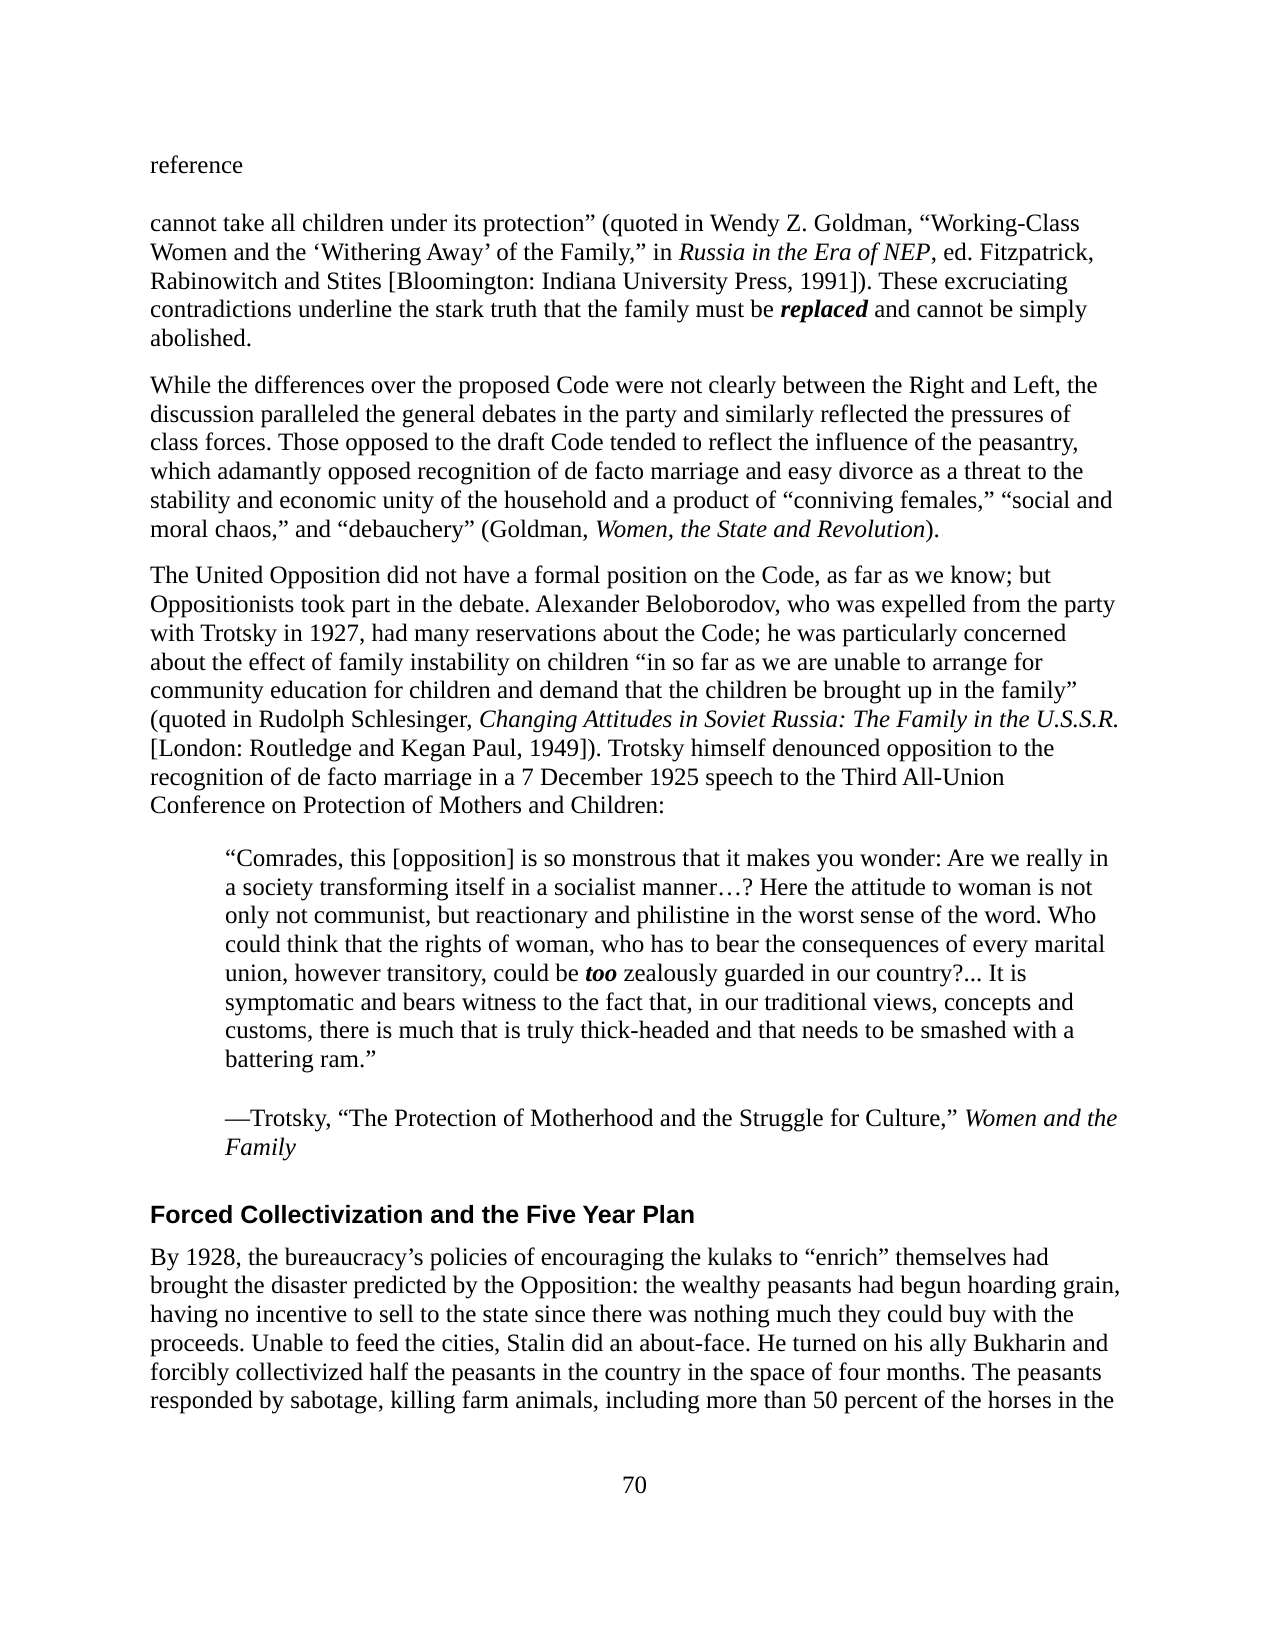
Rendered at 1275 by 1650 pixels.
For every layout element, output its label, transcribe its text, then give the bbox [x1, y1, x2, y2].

text cannot take all children under its protection” (quoted in Wendy Z. Goldman, “Working-Class Women and the ‘Withering Away’ of the Family,” in Russia in the Era of NEP, ed. Fitzpatrick, Rabinowitch and Stites [Bloomington: Indiana University Press, 1991]). These excruciating contradictions underline the stark truth that the family must be replaced and cannot be simply abolished. [150, 208, 1125, 352]
text —Trotsky, “The Protection of Motherhood and the Struggle for Culture,” Women and the Family [225, 1103, 1125, 1161]
text The United Opposition did not have a formal position on the Code, as far as we know; but Oppositionists took part in the debate. Alexander Beloborodov, who was expelled from the party with Trotsky in 1927, had many reservations about the Code; he was particularly concerned about the effect of family instability on children “in so far as we are unable to arrange for community education for children and demand that the children be brought up in the family” (quoted in Rudolph Schlesinger, Changing Attitudes in Soviet Russia: The Family in the U.S.S.R. [London: Routledge and Kegan Paul, 1949]). Trotsky himself denounced opposition to the recognition of de facto marriage in a 7 December 1925 speech to the Third All-Union Conference on Protection of Mothers and Children: [150, 560, 1125, 819]
text By 1928, the bureaucracy’s policies of encouraging the kulaks to “enrich” themselves had brought the disaster predicted by the Opposition: the wealthy peasants had begun hoarding grain, having no incentive to sell to the state since there was nothing much they could buy with the proceeds. Unable to feed the cities, Stalin did an about-face. He turned on his ally Bukharin and forcibly collectivized half the peasants in the country in the space of four months. The peasants responded by sabotage, killing farm animals, including more than 50 percent of the horses in the [150, 1242, 1125, 1414]
subtitle Forced Collectivization and the Five Year Plan [150, 1201, 1125, 1229]
text While the differences over the proposed Code were not clearly between the Right and Left, the discussion paralleled the general debates in the party and similarly reflected the pressures of class forces. Those opposed to the draft Code tended to reflect the influence of the peasantry, which adamantly opposed recognition of de facto marriage and easy divorce as a threat to the stability and economic unity of the household and a product of “conniving females,” “social and moral chaos,” and “debauchery” (Goldman, Women, the State and Revolution). [150, 370, 1125, 542]
text “Comrades, this [opposition] is so monstrous that it makes you wonder: Are we really in a society transforming itself in a socialist manner…? Here the attitude to woman is not only not communist, but reactionary and philistine in the worst sense of the word. Who could think that the rights of woman, who has to bear the consequences of every marital union, however transitory, could be too zealously guarded in our country?... It is symptomatic and bears witness to the fact that, in our traditional views, concepts and customs, there is much that is truly thick-headed and that needs to be smashed with a battering ram.” [225, 843, 1125, 1073]
